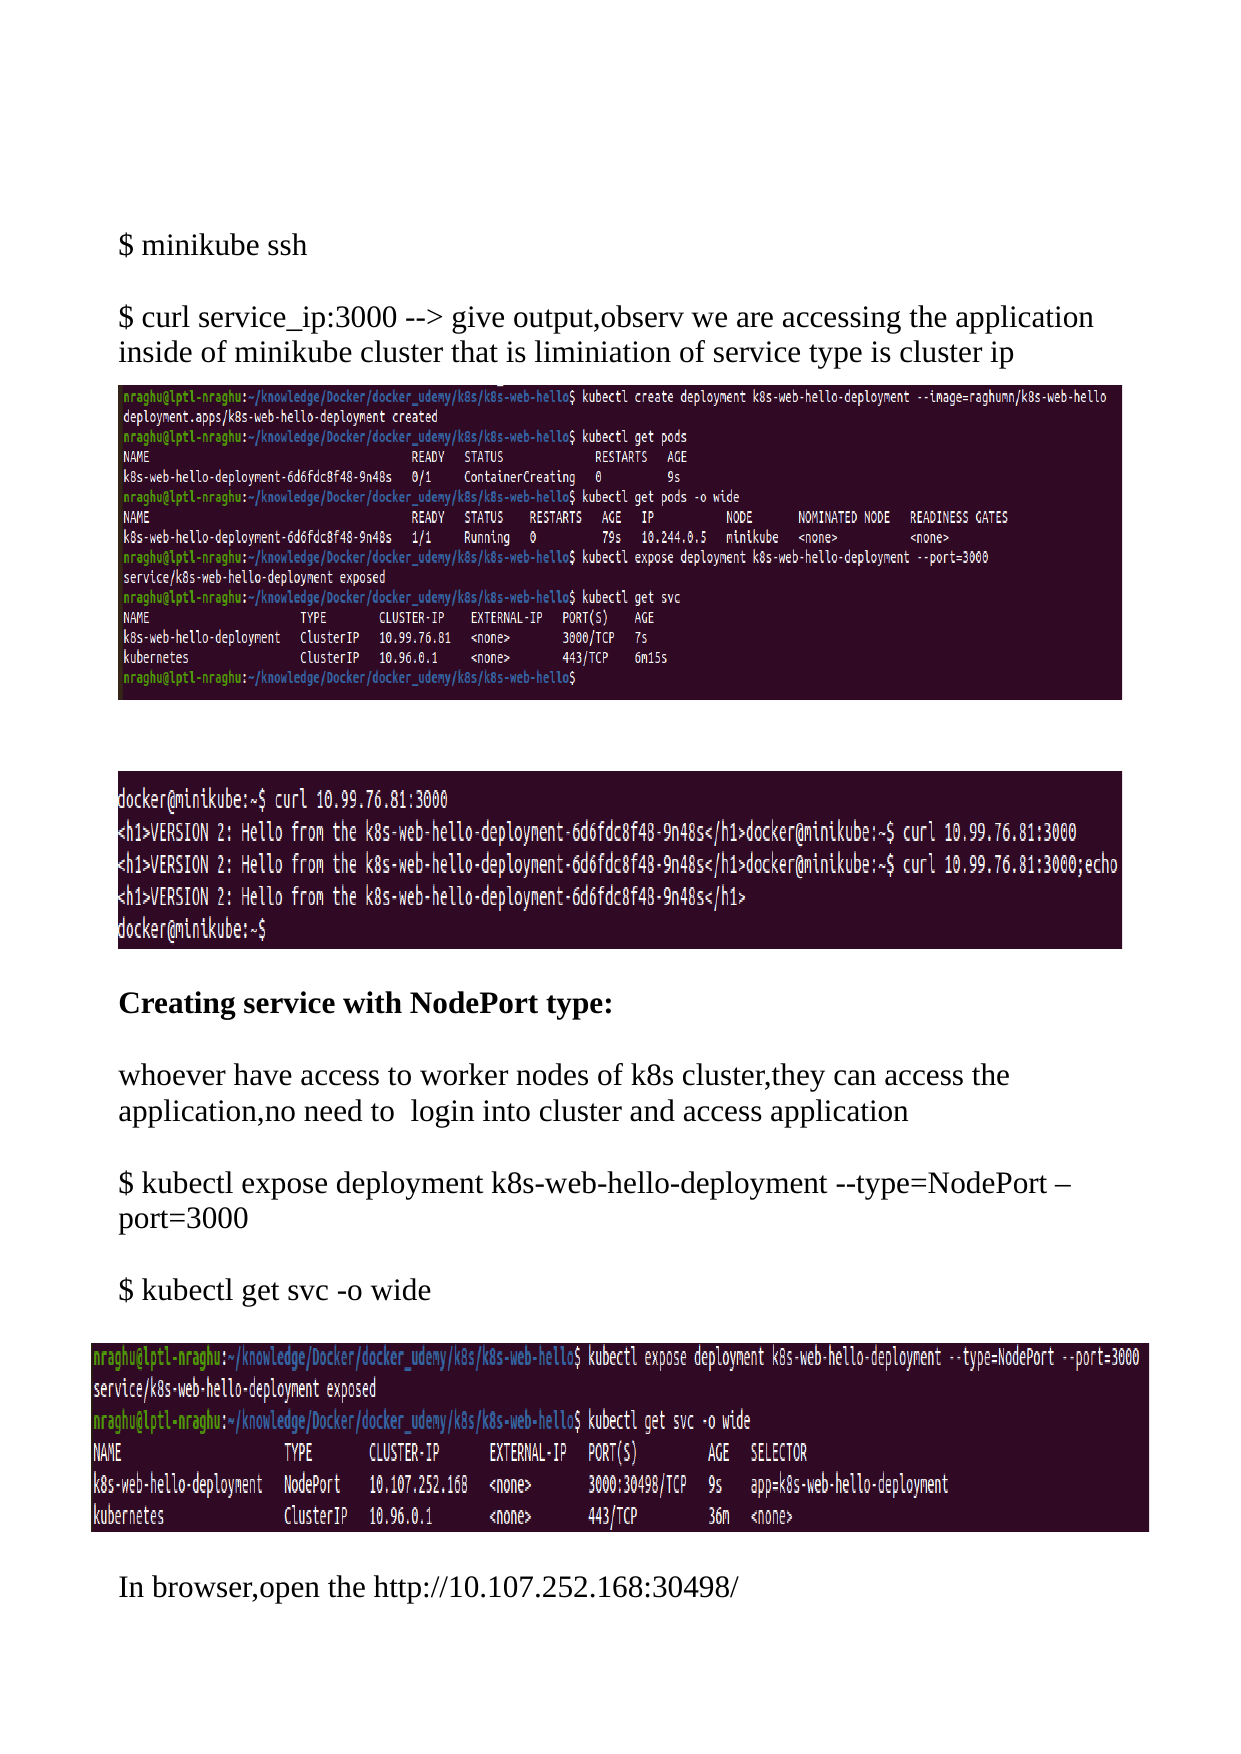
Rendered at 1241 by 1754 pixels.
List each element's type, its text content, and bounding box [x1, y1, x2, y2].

text whoever have access to worker nodes of k8s cluster,they can access the application,no need to login into cluster and access application [118, 1056, 1122, 1128]
text Creating service with NodePort type: [118, 984, 1122, 1020]
picture [118, 385, 1123, 700]
text $ minikube ssh [118, 226, 1122, 262]
text $ kubectl expose deployment k8s-web-hello-deployment --type=NodePort –port=3000 [118, 1164, 1122, 1236]
picture [91, 1343, 1150, 1532]
picture [118, 771, 1123, 949]
text $ kubectl get svc -o wide [118, 1272, 1122, 1308]
text $ curl service_ip:3000 --> give output,observ we are accessing the application inside of minikube cluster that is liminiation of service type is cluster ip [118, 298, 1122, 370]
text In browser,open the http://10.107.252.168:30498/ [118, 1568, 1122, 1604]
